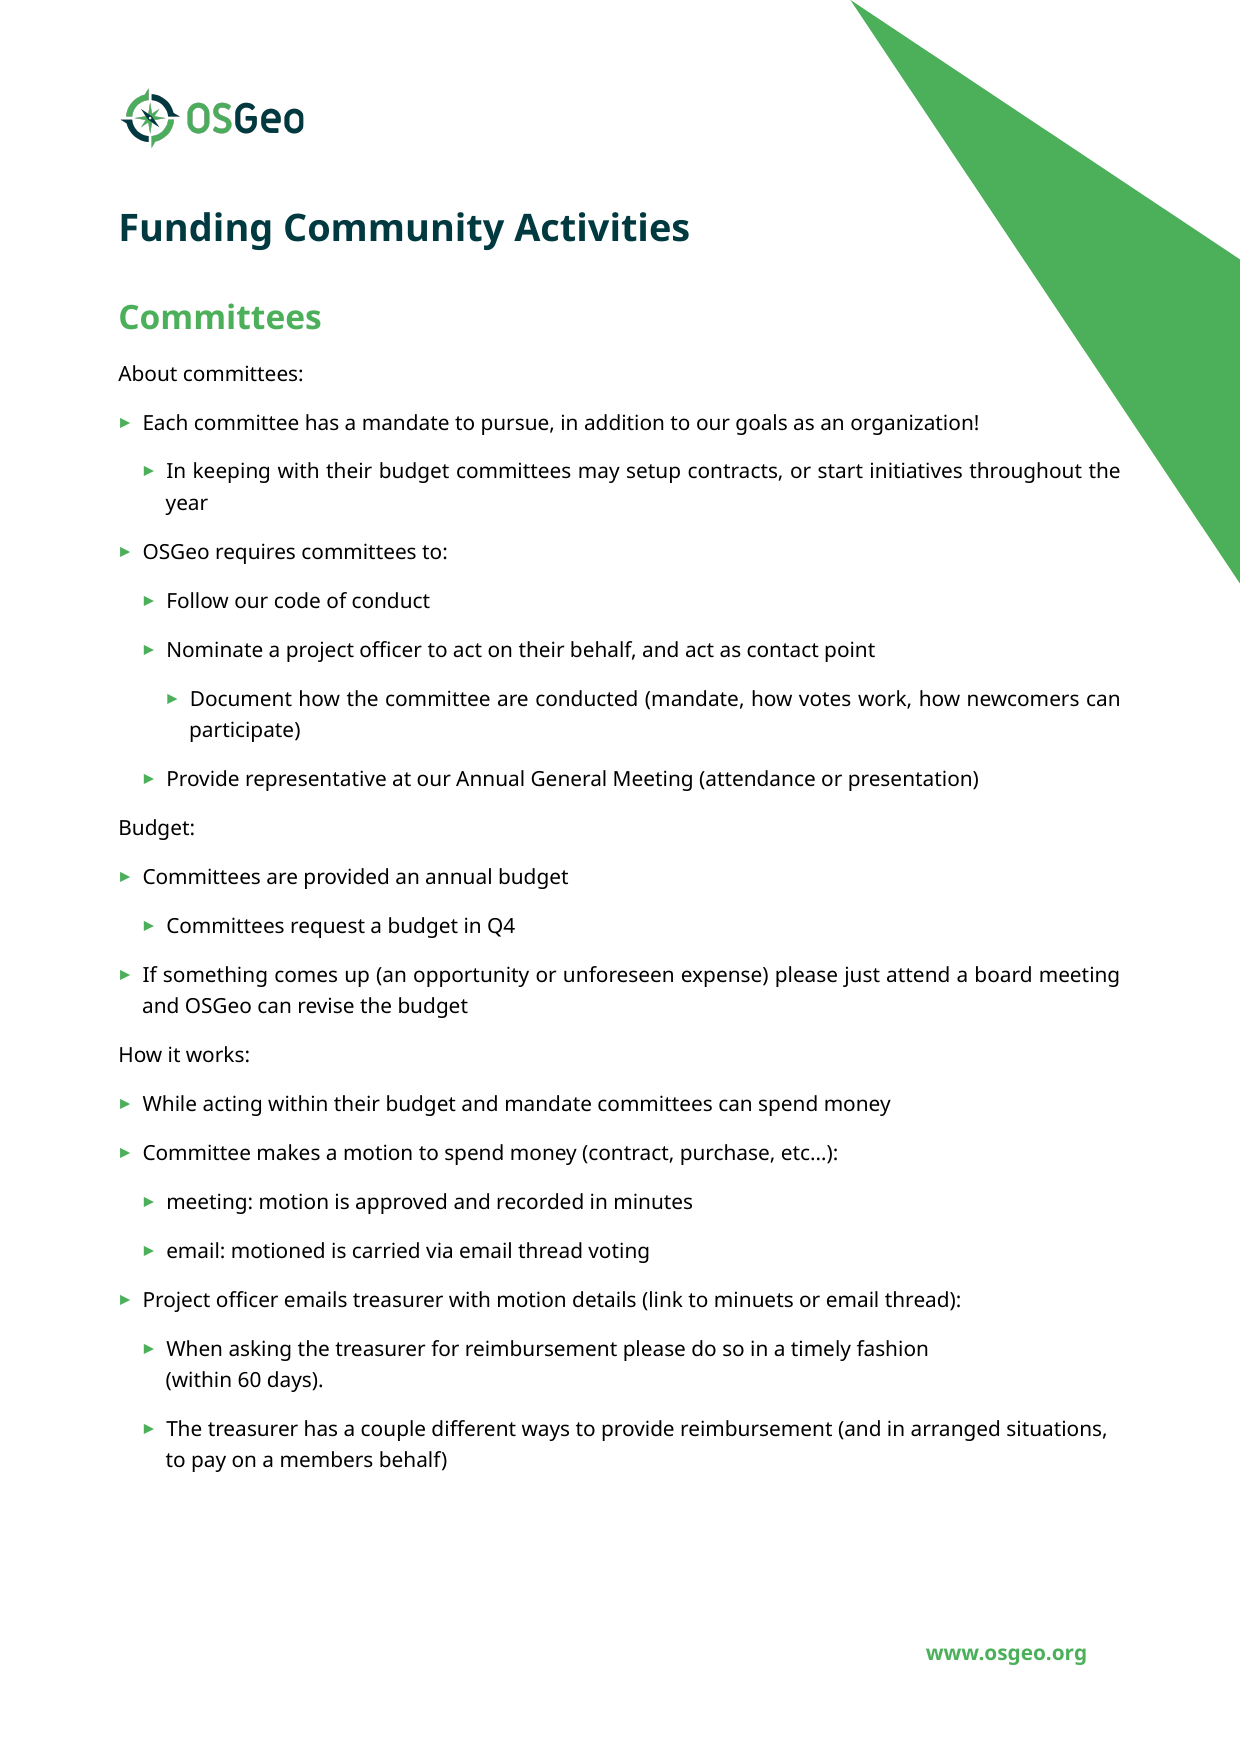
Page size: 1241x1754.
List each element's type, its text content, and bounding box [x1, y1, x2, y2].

subtitle Committees [118, 294, 1076, 339]
list When asking the treasurer for reimbursement please do so in a timely fashion (within 60 days). [142, 1334, 1122, 1393]
list Committees are provided an annual budget [118, 862, 1122, 890]
list email: motioned is carried via email thread voting [142, 1236, 1122, 1264]
list OSGeo requires committees to: [118, 537, 1122, 565]
picture [120, 88, 304, 148]
list Committee makes a motion to spend money (contract, purchase, etc…): [118, 1138, 1122, 1166]
list While acting within their budget and mandate committees can spend money [118, 1089, 1122, 1117]
text How it works: [118, 1040, 1122, 1068]
list If something comes up (an opportunity or unforeseen expense) please just attend a board meeting and OSGeo can revise the budget [118, 960, 1122, 1019]
subtitle Funding Community Activities [118, 201, 1018, 253]
list Document how the committee are conducted (mandate, how votes work, how newcomers can participate) [165, 684, 1122, 743]
list Project officer emails treasurer with motion details (link to minuets or email thread): [118, 1285, 1122, 1313]
list meeting: motion is approved and recorded in minutes [142, 1187, 1122, 1215]
list The treasurer has a couple different ways to provide reimbursement (and in arranged situations, to pay on a members behalf) [142, 1414, 1122, 1474]
list Committees request a budget in Q4 [142, 911, 1122, 939]
text About committees: [118, 359, 1108, 387]
text Budget: [118, 813, 1122, 841]
list Provide representative at our Annual General Meeting (attendance or presentation) [142, 764, 1122, 792]
list In keeping with their budget committees may setup contracts, or start initiatives throughout the year [142, 457, 1122, 516]
list Nominate a project officer to act on their behalf, and act as contact point [142, 635, 1122, 663]
list Each committee has a mandate to pursue, in addition to our goals as an organization! [118, 408, 1122, 436]
list Follow our code of conduct [142, 586, 1122, 614]
